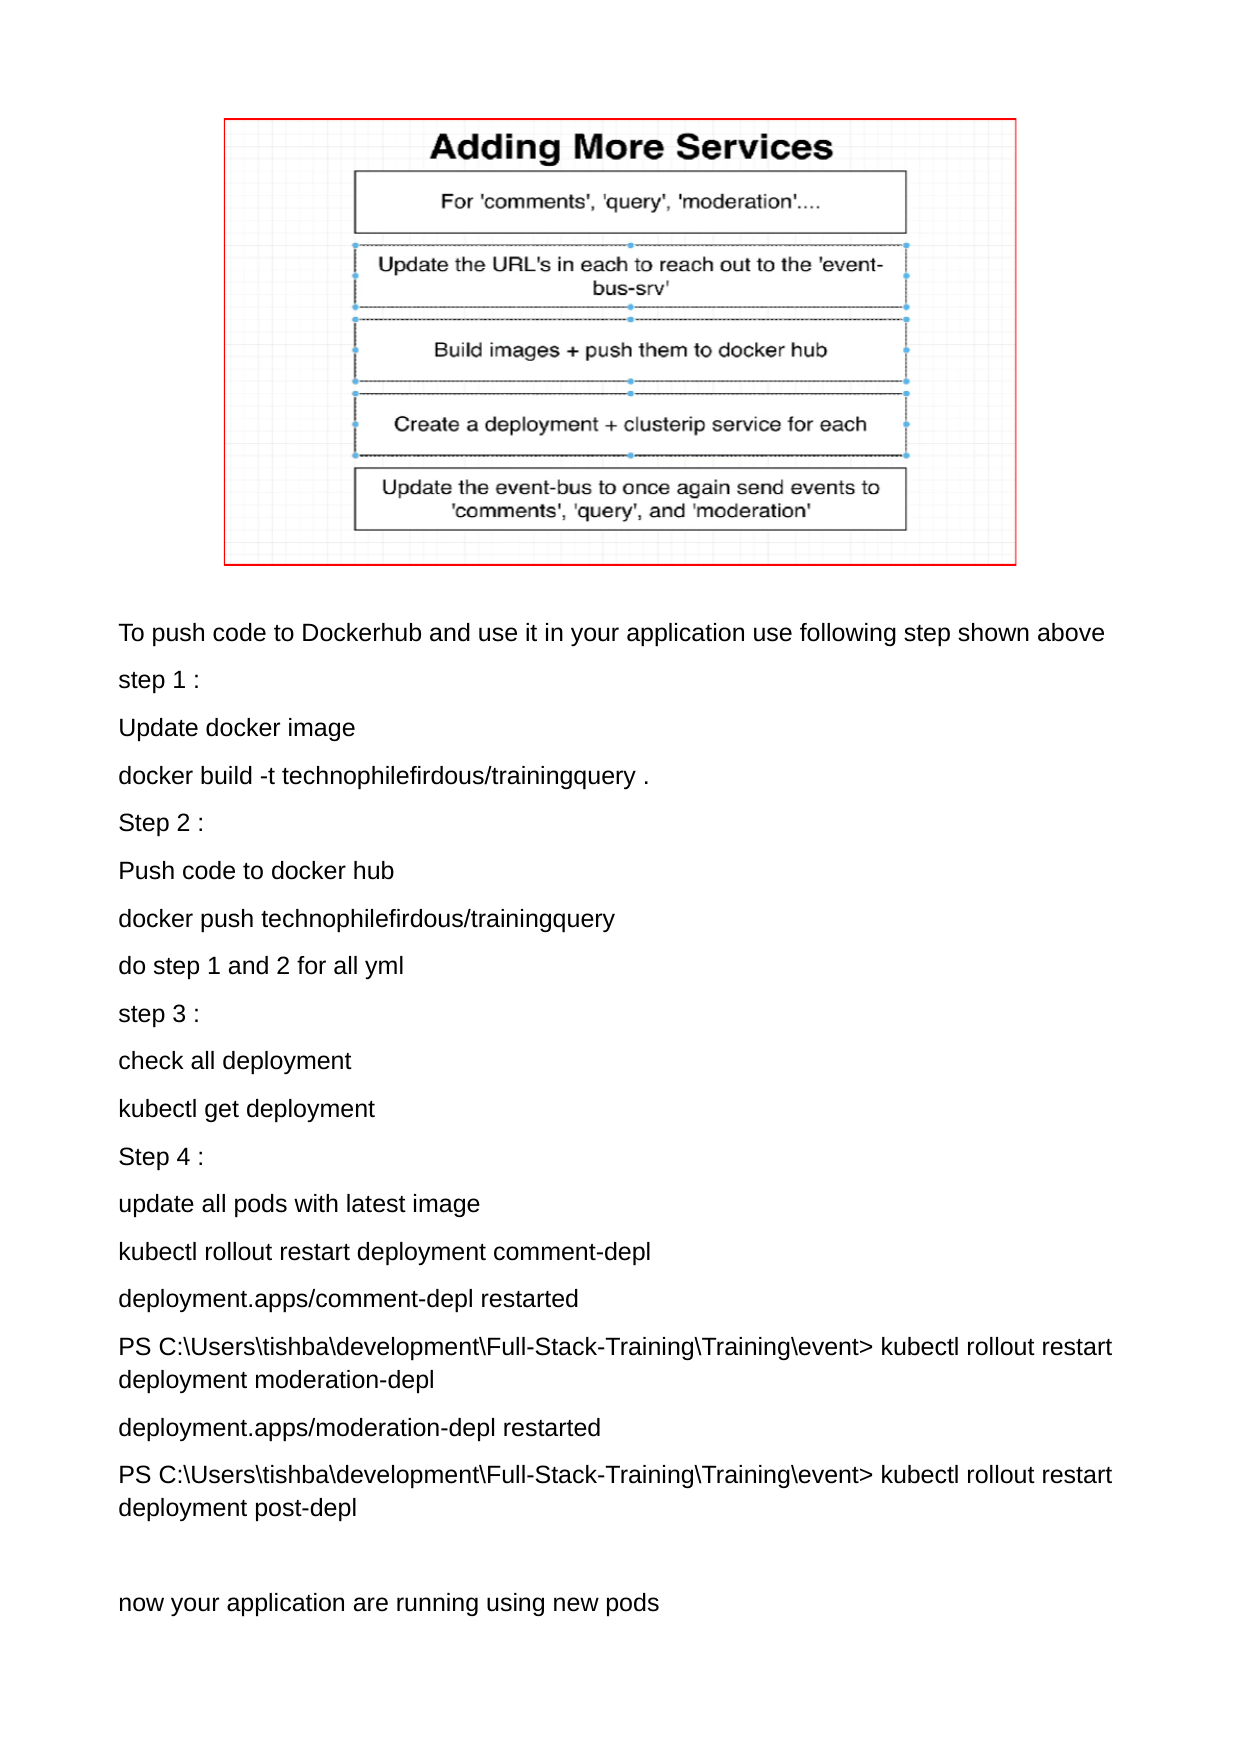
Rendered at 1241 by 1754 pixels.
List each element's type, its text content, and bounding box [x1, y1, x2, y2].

text kubectl get deployment [118, 1094, 1122, 1123]
text docker build -t technophilefirdous/trainingquery . [118, 761, 1122, 789]
text PS C:\Users\tishba\development\Full-Stack-Training\Training\event> kubectl rollout restart deployment post-depl [118, 1460, 1122, 1522]
text docker push technophilefirdous/trainingquery [118, 903, 1122, 932]
text check all deployment [118, 1046, 1122, 1075]
picture [223, 118, 1017, 566]
text deployment.apps/moderation-depl restarted [118, 1413, 1122, 1441]
text kubectl rollout restart deployment comment-depl [118, 1237, 1122, 1266]
text PS C:\Users\tishba\development\Full-Stack-Training\Training\event> kubectl rollout restart deployment moderation-depl [118, 1332, 1122, 1394]
text now your application are running using new pods [118, 1588, 1122, 1617]
text Step 4 : [118, 1142, 1122, 1170]
text Push code to docker hub [118, 856, 1122, 885]
text step 1 : [118, 666, 1122, 694]
text step 3 : [118, 999, 1122, 1027]
text do step 1 and 2 for all yml [118, 951, 1122, 980]
text deployment.apps/comment-depl restarted [118, 1284, 1122, 1313]
text Update docker image [118, 713, 1122, 742]
text update all pods with latest image [118, 1189, 1122, 1218]
text To push code to Dockerhub and use it in your application use following step shown above [118, 618, 1122, 647]
text Step 2 : [118, 808, 1122, 837]
